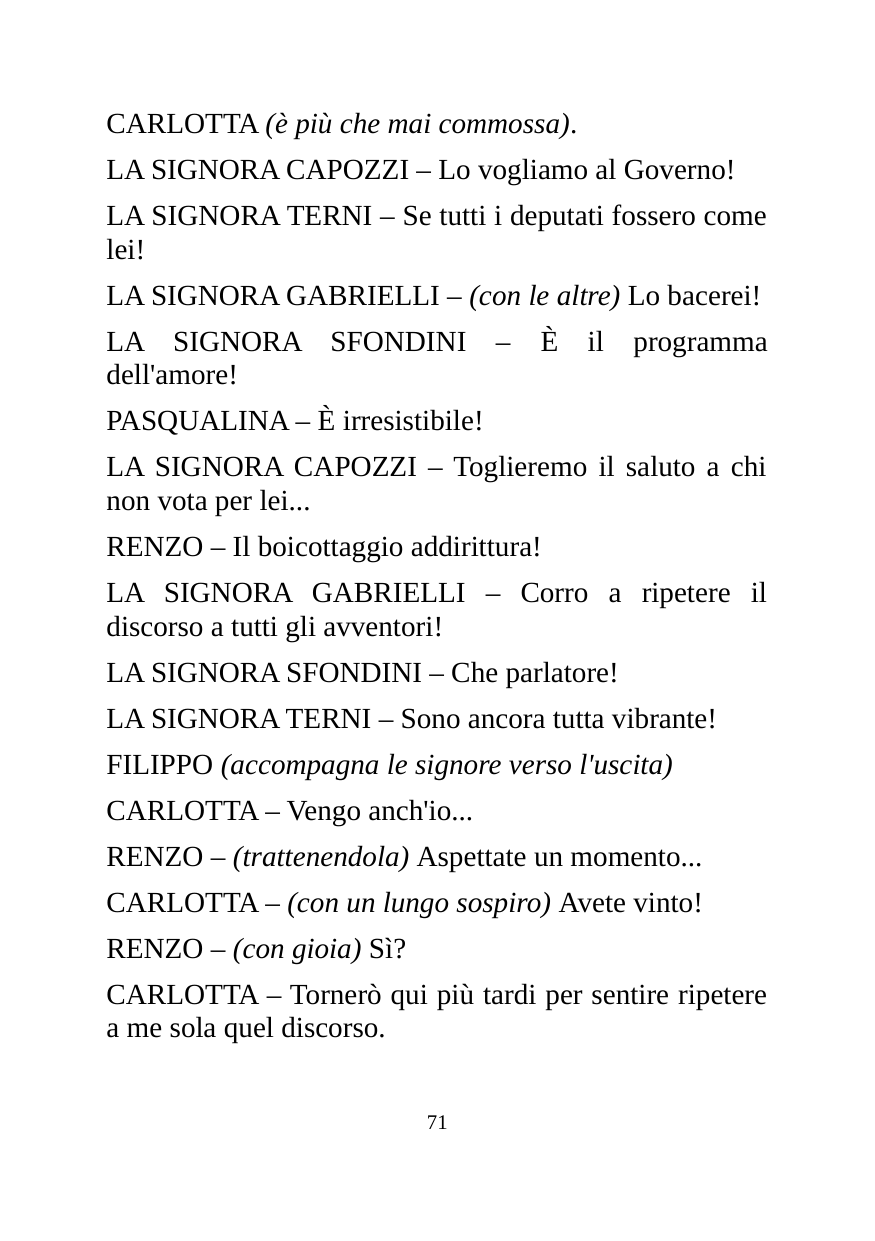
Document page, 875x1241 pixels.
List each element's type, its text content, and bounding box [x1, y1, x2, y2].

text CARLOTTA – Tornerò qui più tardi per sentire ripetere a me sola quel discorso. [106, 977, 768, 1044]
text LA SIGNORA TERNI – Se tutti i deputati fossero come lei! [106, 198, 768, 265]
text LA SIGNORA GABRIELLI – Corro a ripetere il discorso a tutti gli avventori! [106, 575, 768, 642]
text CARLOTTA – Vengo anch'io... [106, 793, 768, 826]
text LA SIGNORA SFONDINI – È il programma dell'amore! [106, 324, 768, 391]
text RENZO – (con gioia) Sì? [106, 931, 768, 964]
text LA SIGNORA CAPOZZI – Lo vogliamo al Governo! [106, 152, 768, 186]
text LA SIGNORA TERNI – Sono ancora tutta vibrante! [106, 701, 768, 734]
text RENZO – Il boicottaggio addirittura! [106, 529, 768, 563]
text LA SIGNORA SFONDINI – Che parlatore! [106, 655, 768, 688]
text CARLOTTA – (con un lungo sospiro) Avete vinto! [106, 885, 768, 918]
text PASQUALINA – È irresistibile! [106, 403, 768, 437]
text LA SIGNORA GABRIELLI – (con le altre) Lo bacerei! [106, 278, 768, 311]
text LA SIGNORA CAPOZZI – Toglieremo il saluto a chi non vota per lei... [106, 449, 768, 517]
text RENZO – (trattenendola) Aspettate un momento... [106, 839, 768, 872]
text FILIPPO (accompagna le signore verso l'uscita) [106, 747, 768, 780]
text CARLOTTA (è più che mai commossa). [106, 106, 768, 140]
